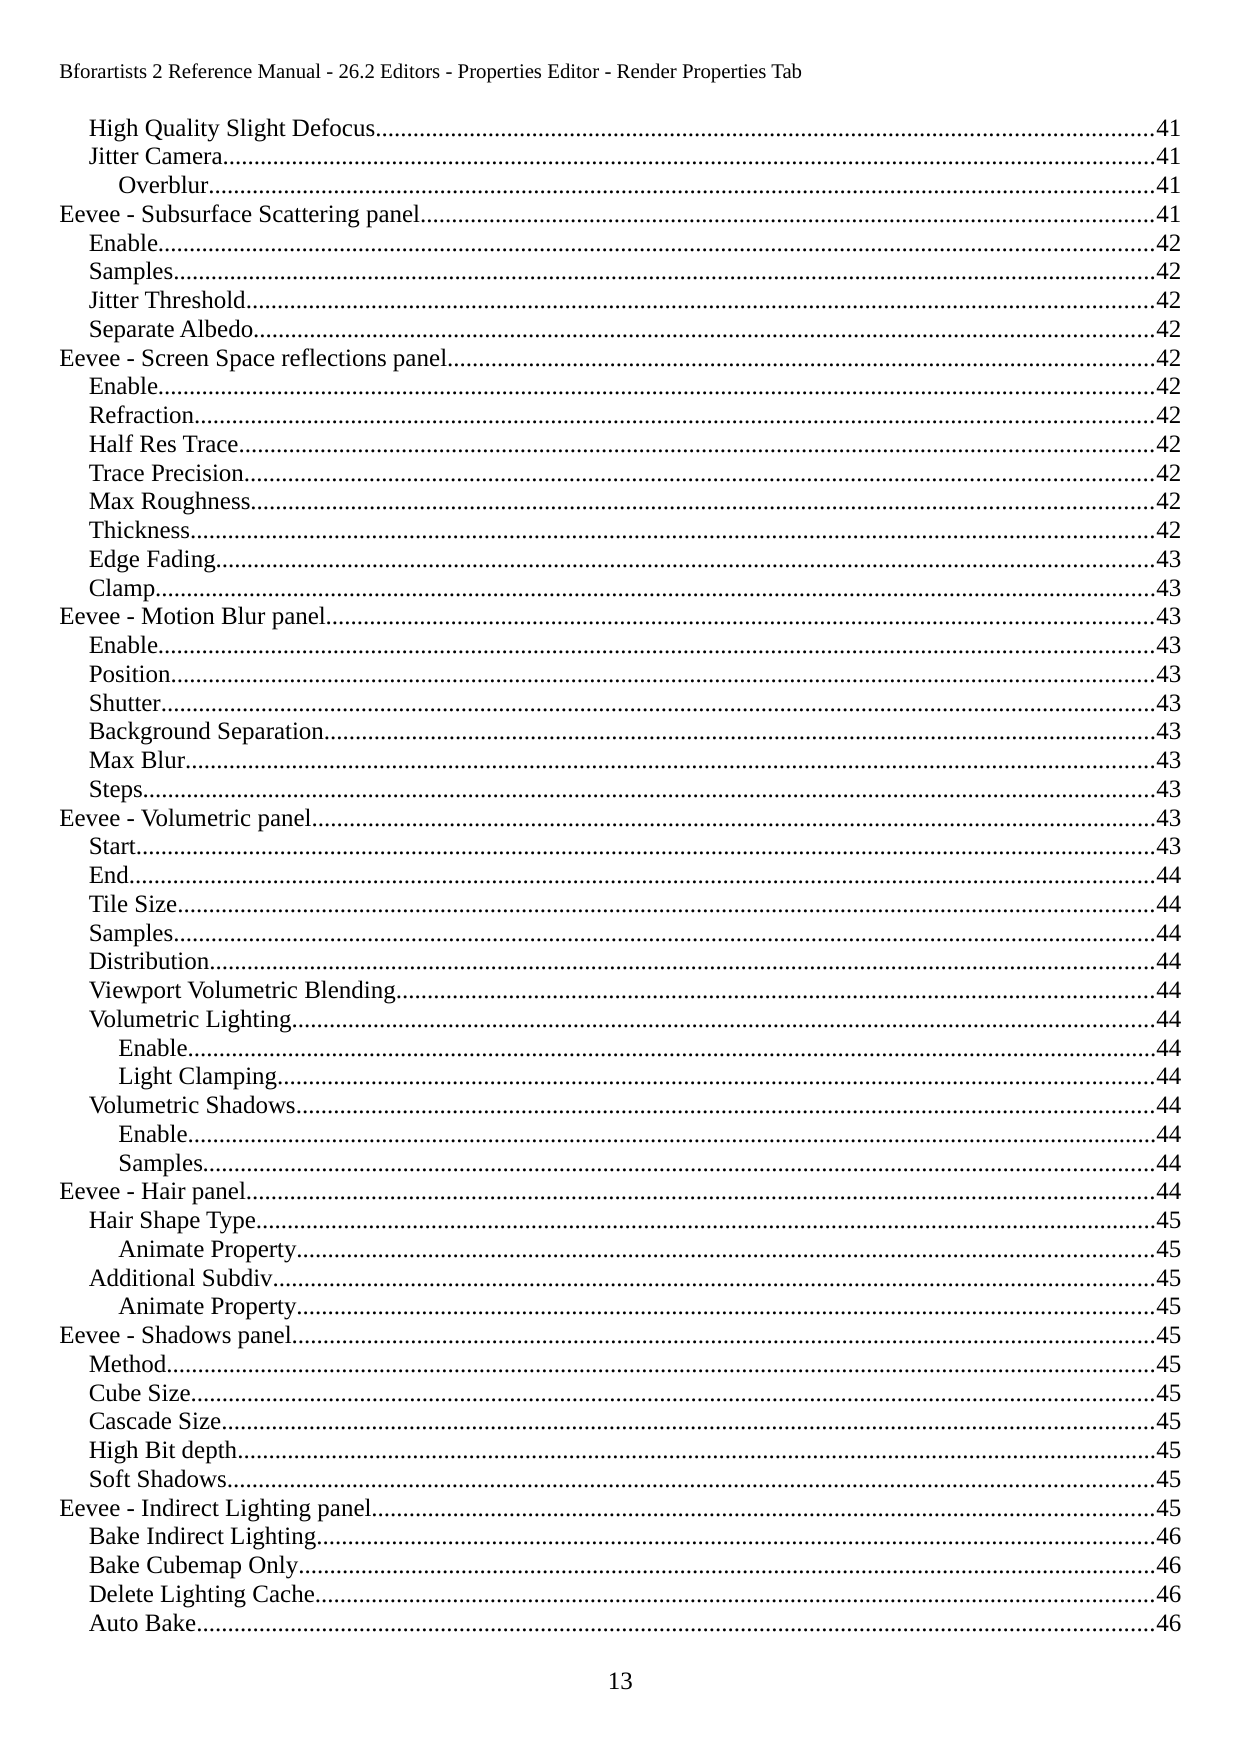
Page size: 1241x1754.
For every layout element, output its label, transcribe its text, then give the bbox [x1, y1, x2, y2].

text Clamp 43 [88, 573, 1181, 601]
text Soft Shadows 45 [88, 1464, 1181, 1493]
text Bake Cubemap Only 46 [88, 1550, 1181, 1579]
text Enable 42 [88, 228, 1181, 256]
text Refraction 42 [88, 400, 1181, 429]
text Samples 42 [88, 256, 1181, 285]
text Eevee - Indirect Lighting panel 45 [59, 1493, 1181, 1521]
text Method 45 [88, 1349, 1181, 1378]
text Distribution 44 [88, 946, 1181, 975]
text Trace Precision 42 [88, 458, 1181, 486]
text Edge Fading 43 [88, 544, 1181, 573]
text Jitter Threshold 42 [88, 285, 1181, 314]
text Animate Property 45 [118, 1291, 1181, 1320]
text Background Separation 43 [88, 716, 1181, 745]
text Delete Lighting Cache 46 [88, 1579, 1181, 1608]
text Additional Subdiv 45 [88, 1263, 1181, 1291]
text Eevee - Motion Blur panel 43 [59, 601, 1181, 630]
text Overblur 41 [118, 170, 1181, 199]
text Steps 43 [88, 774, 1181, 803]
text Eevee - Hair panel 44 [59, 1176, 1181, 1205]
text Viewport Volumetric Blending 44 [88, 975, 1181, 1004]
text Tile Size 44 [88, 889, 1181, 918]
text Eevee - Screen Space reflections panel 42 [59, 343, 1181, 371]
text Enable 44 [118, 1119, 1181, 1148]
text Enable 42 [88, 371, 1181, 400]
text Volumetric Lighting 44 [88, 1004, 1181, 1033]
text Samples 44 [118, 1148, 1181, 1176]
text High Bit depth 45 [88, 1435, 1181, 1464]
text Cascade Size 45 [88, 1406, 1181, 1435]
text Half Res Trace 42 [88, 429, 1181, 458]
text Eevee - Shadows panel 45 [59, 1320, 1181, 1349]
text Thickness 42 [88, 515, 1181, 544]
text Hair Shape Type 45 [88, 1205, 1181, 1234]
text High Quality Slight Defocus 41 [88, 113, 1181, 141]
text Max Blur 43 [88, 745, 1181, 774]
text Volumetric Shadows 44 [88, 1090, 1181, 1119]
text Separate Albedo 42 [88, 314, 1181, 343]
text End 44 [88, 860, 1181, 889]
text Eevee - Subsurface Scattering panel 41 [59, 199, 1181, 228]
text Position 43 [88, 659, 1181, 688]
text Enable 43 [88, 630, 1181, 659]
text Start 43 [88, 831, 1181, 860]
text Cube Size 45 [88, 1378, 1181, 1406]
text Light Clamping 44 [118, 1061, 1181, 1090]
text Samples 44 [88, 918, 1181, 946]
text Animate Property 45 [118, 1234, 1181, 1263]
text Shutter 43 [88, 688, 1181, 716]
text Bake Indirect Lighting 46 [88, 1521, 1181, 1550]
text Auto Bake 46 [88, 1608, 1181, 1636]
text Jitter Camera 41 [88, 141, 1181, 170]
text Enable 44 [118, 1033, 1181, 1061]
text Eevee - Volumetric panel 43 [59, 803, 1181, 831]
text Max Roughness 42 [88, 486, 1181, 515]
